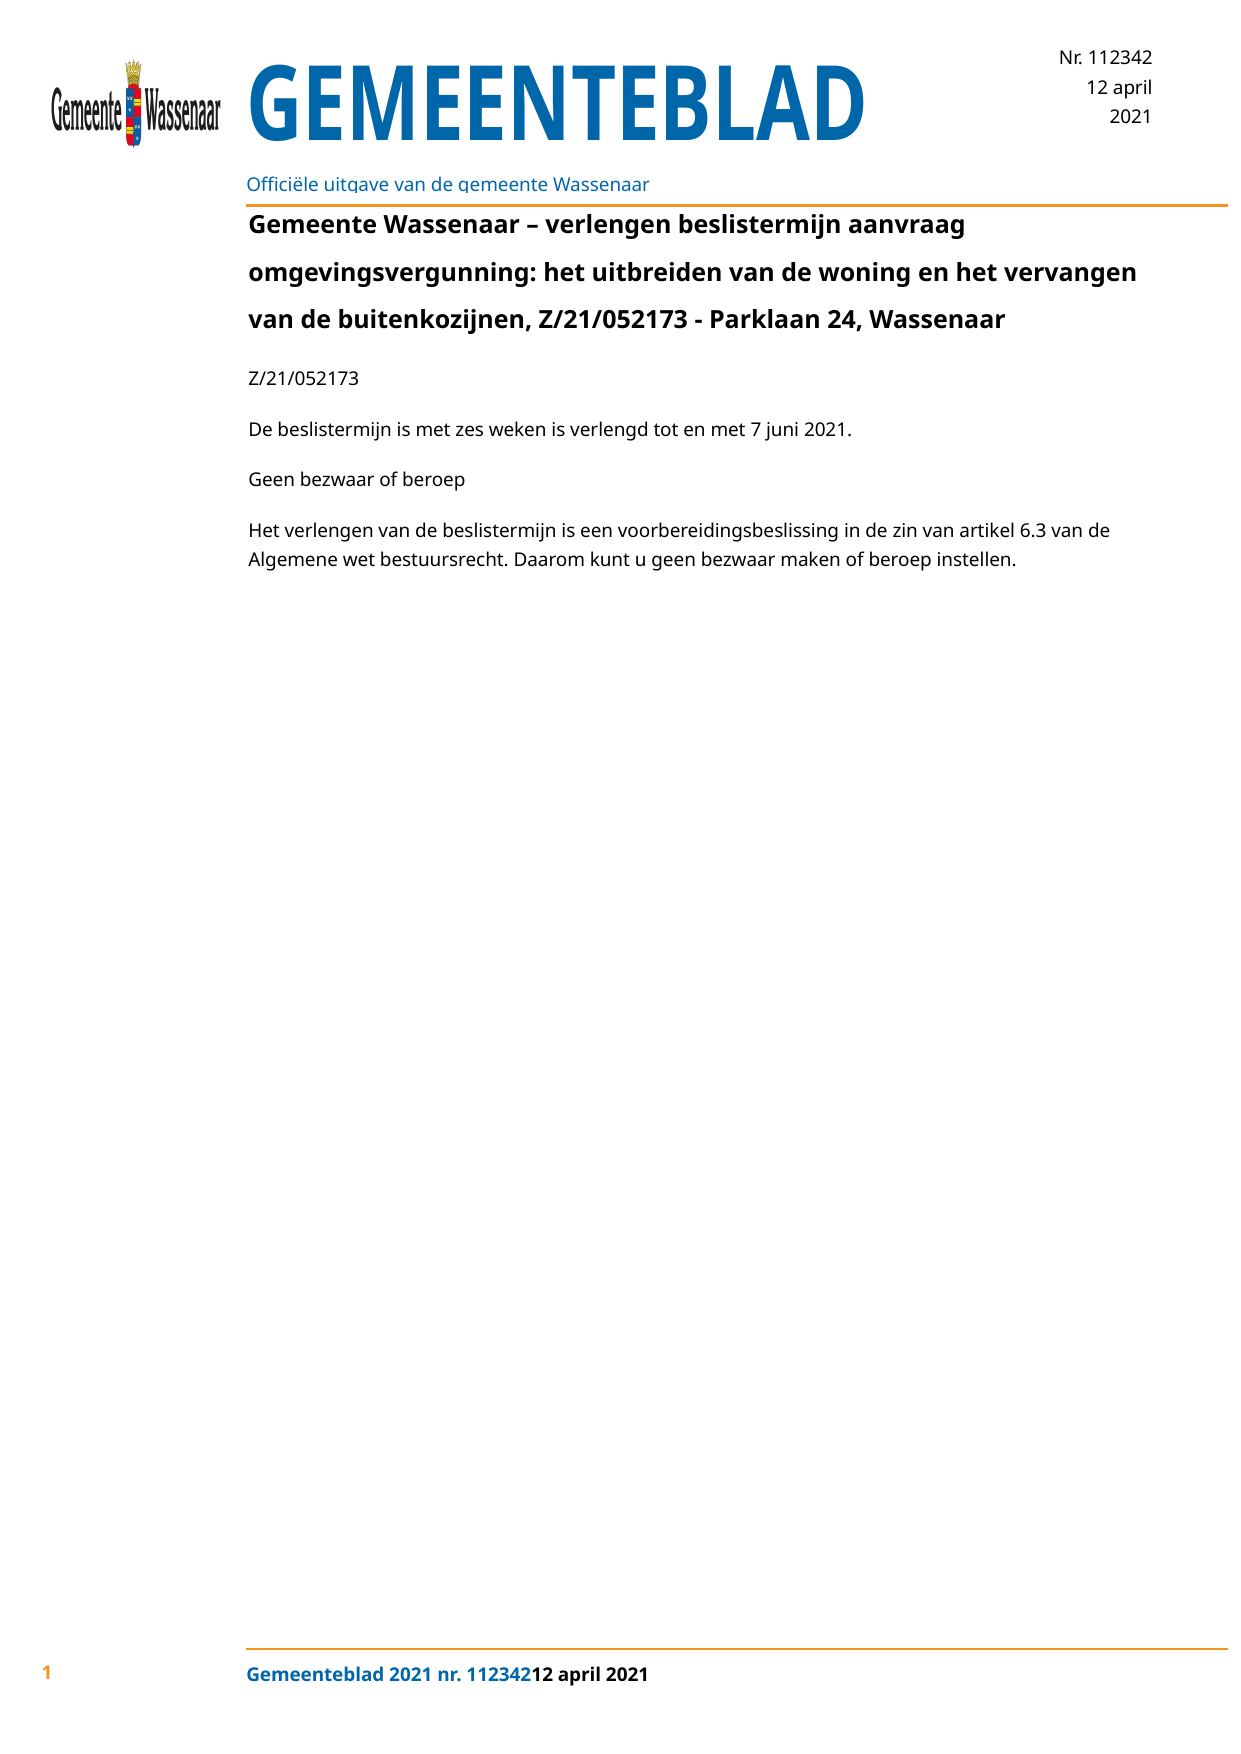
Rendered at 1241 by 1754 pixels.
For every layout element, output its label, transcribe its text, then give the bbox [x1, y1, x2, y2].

text Z/21/052173 [248, 366, 1152, 391]
text De beslistermijn is met zes weken is verlengd tot en met 7 juni 2021. [248, 416, 1152, 442]
picture [41, 47, 231, 172]
text Het verlengen van de beslistermijn is een voorbereidingsbeslissing in de zin van artikel 6.3 van de Algemene wet bestuursrecht. Daarom kunt u geen bezwaar maken of beroep instellen. [248, 517, 1152, 572]
text Geen bezwaar of beroep [248, 466, 1152, 492]
text Gemeente Wassenaar – verlengen beslistermijn aanvraag omgevingsvergunning: het uitbreiden van de woning en het vervangen van de buitenkozijnen, Z/21/052173 - Parklaan 24, Wassenaar [248, 207, 1152, 336]
